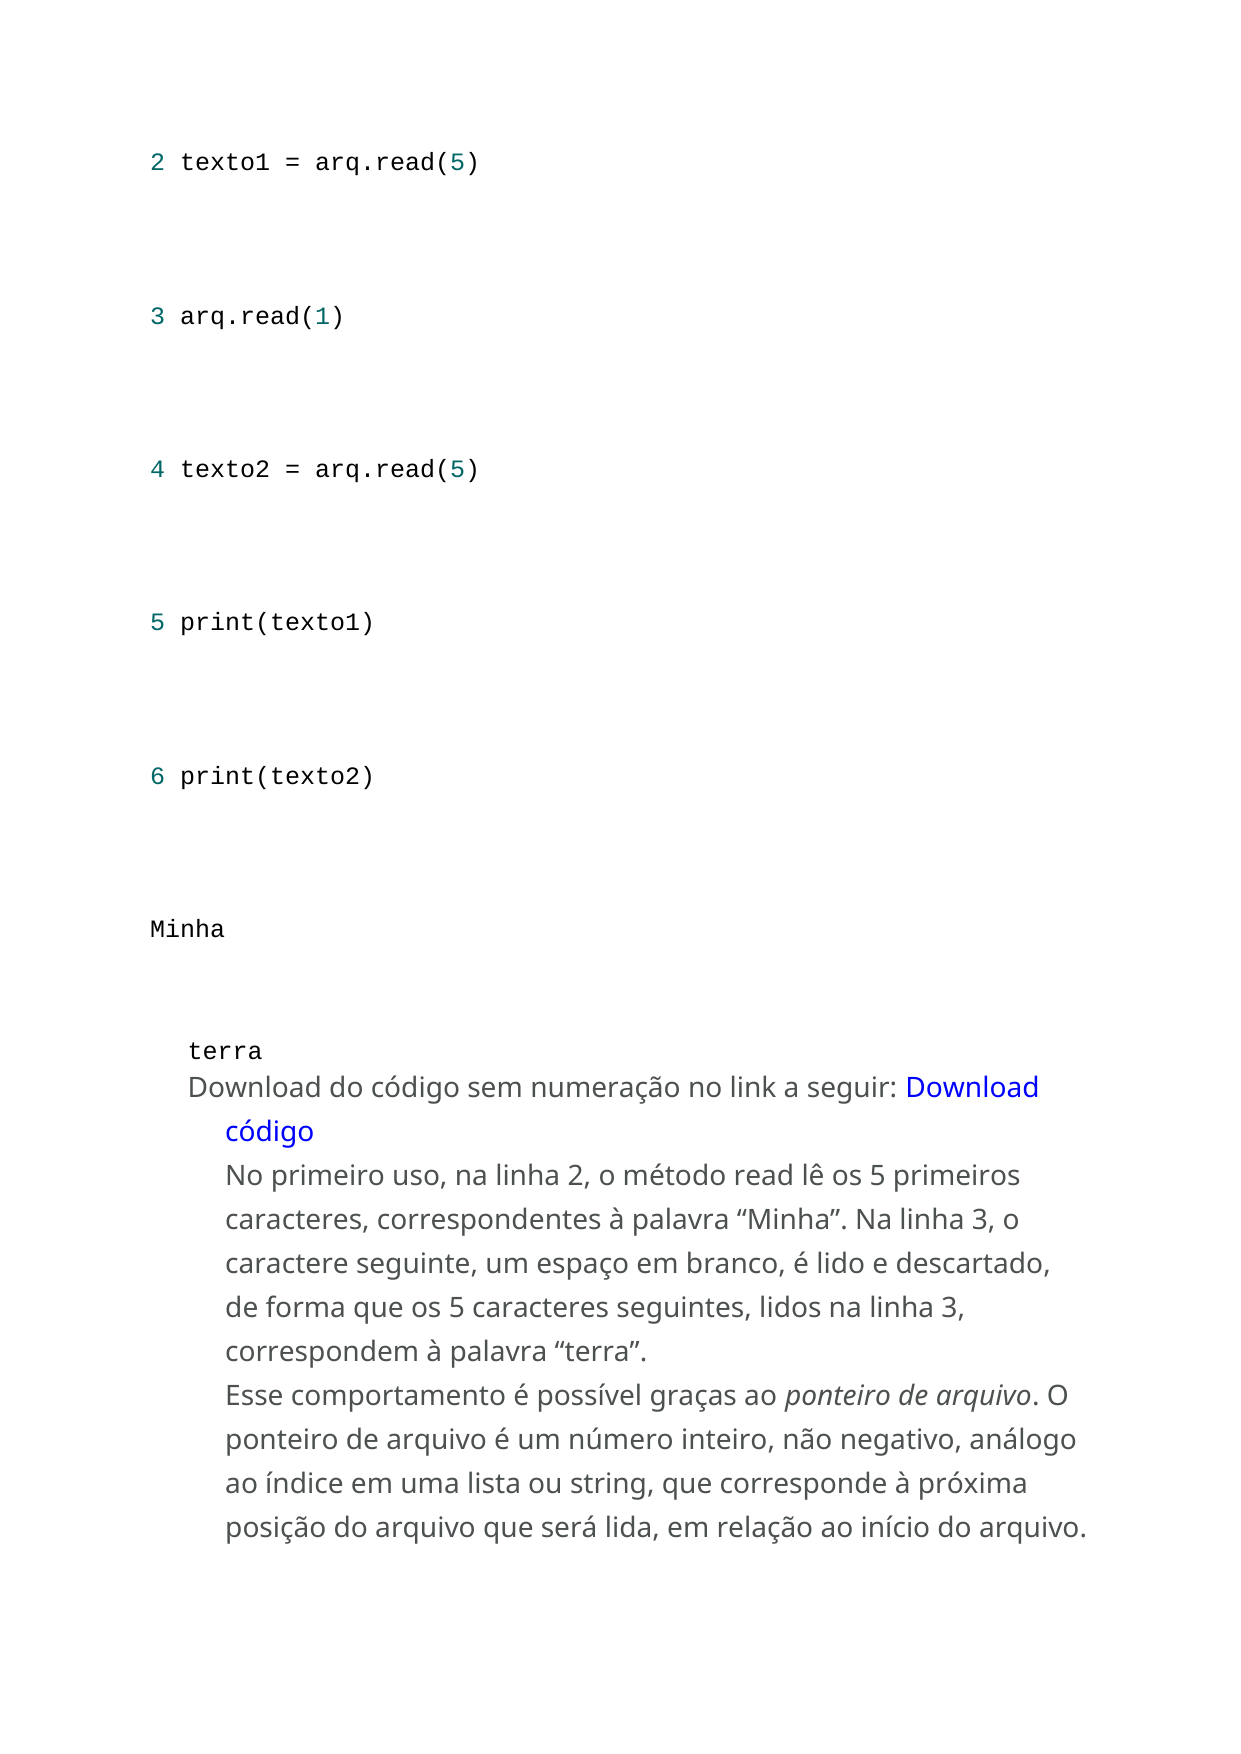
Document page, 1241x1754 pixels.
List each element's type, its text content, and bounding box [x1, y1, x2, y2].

text 4 texto2 = arq.read(5) [150, 457, 1088, 485]
list Download do código sem numeração no link a seguir: Download código No primeiro uso, na linha 2, o método read lê os 5 primeiros caracteres, correspondentes à palavra “Minha”. Na linha 3, o caractere seguinte, um espaço em branco, é lido e descartado, de forma que os 5 caracteres seguintes, lidos na linha 3, correspondem à palavra “terra”. Esse comportamento é possível graças ao ponteiro de arquivo. O ponteiro de arquivo é um número inteiro, não negativo, análogo ao índice em uma lista ou string, que corresponde à próxima posição do arquivo que será lida, em relação ao início do arquivo. [187, 1067, 1121, 1577]
text Minha [150, 917, 1088, 945]
list terra [187, 1007, 1121, 1067]
text 6 print(texto2) [150, 763, 1088, 792]
text 2 texto1 = arq.read(5) [150, 150, 1088, 178]
text 5 print(texto1) [150, 610, 1088, 638]
text 3 arq.read(1) [150, 303, 1088, 332]
